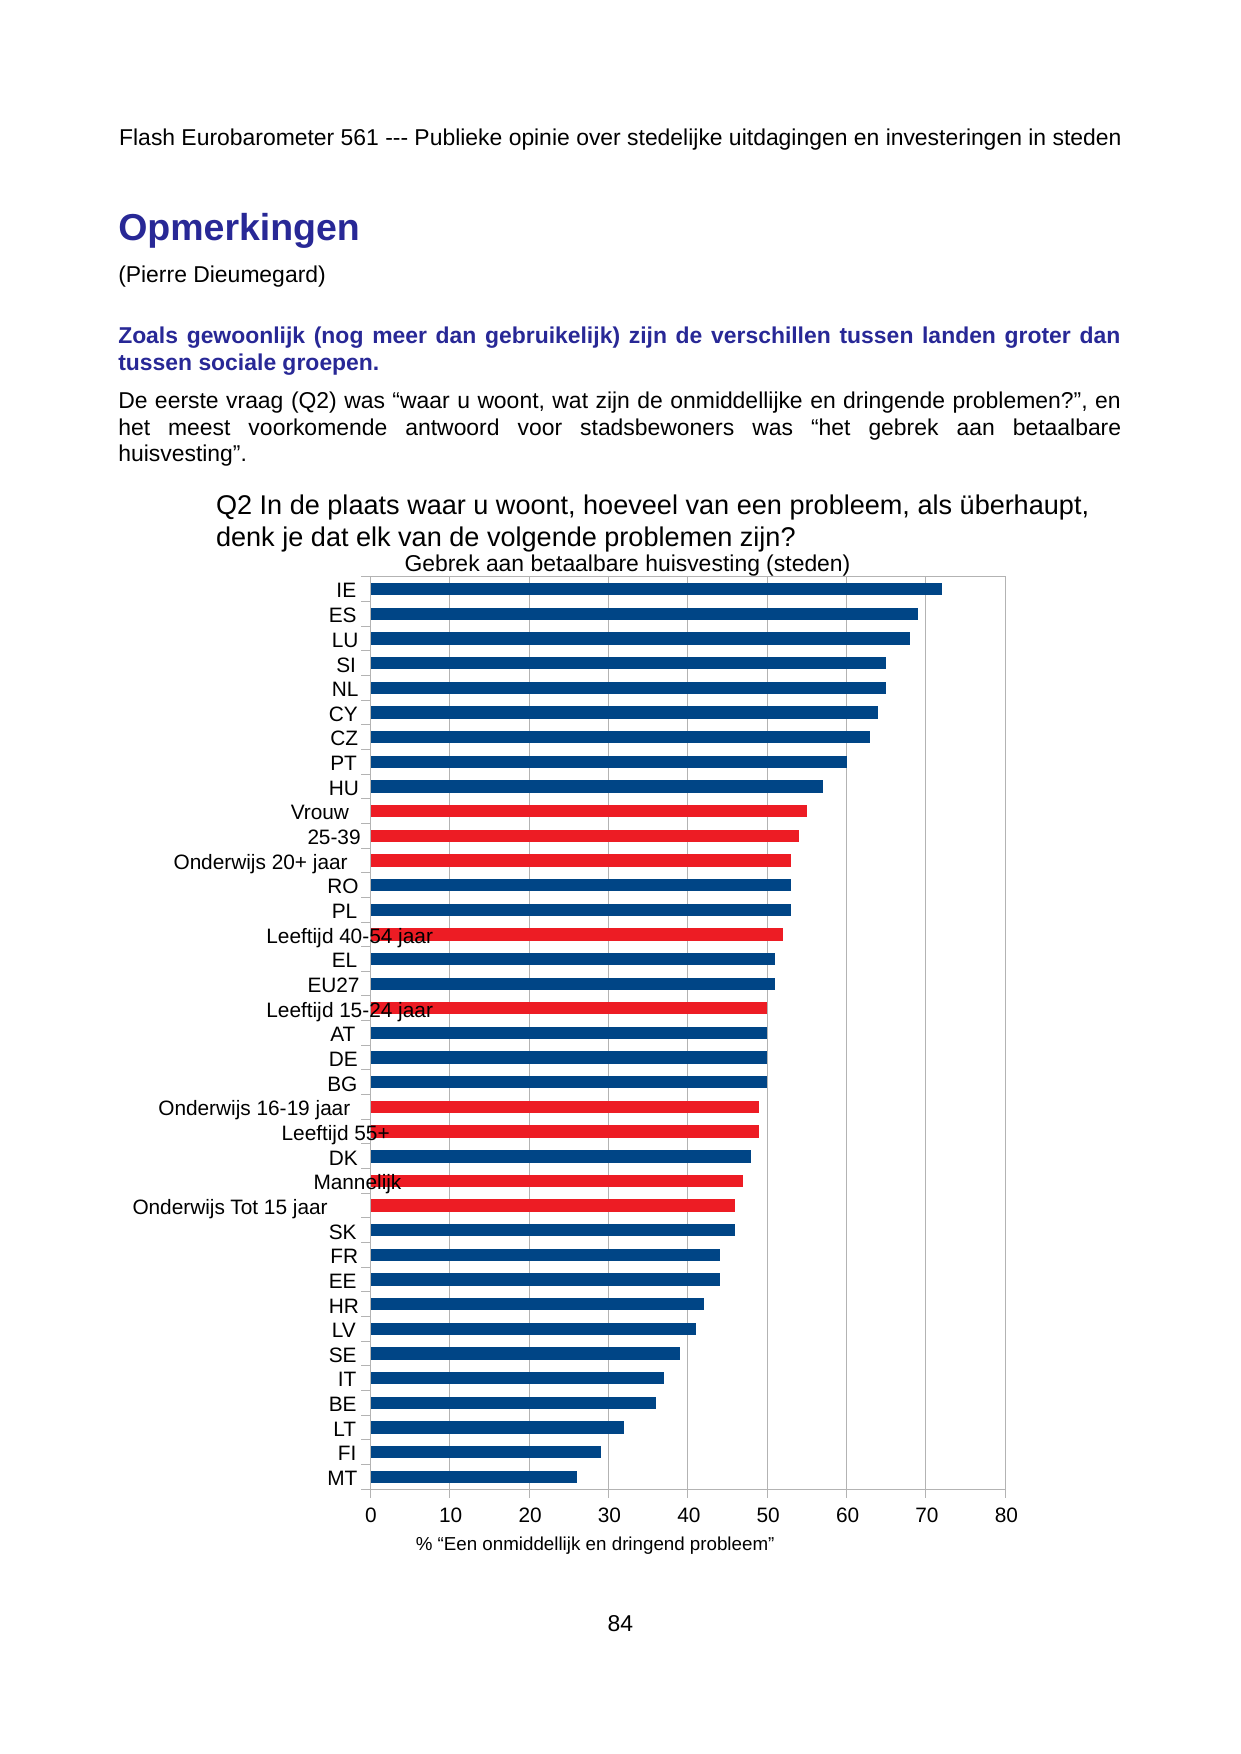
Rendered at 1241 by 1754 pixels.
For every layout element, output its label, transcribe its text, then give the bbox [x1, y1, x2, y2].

subtitle Zoals gewoonlijk (nog meer dan gebruikelijk) zijn de verschillen tussen landen groter dan tussen sociale groepen. [118, 322, 1122, 375]
text (Pierre Dieumegard) [118, 261, 1122, 287]
text De eerste vraag (Q2) was “waar u woont, wat zijn de onmiddellijke en dringende problemen?”, en het meest voorkomende antwoord voor stadsbewoners was “het gebrek aan betaalbare huisvesting”. [118, 387, 1122, 467]
subtitle Opmerkingen [118, 205, 1122, 248]
